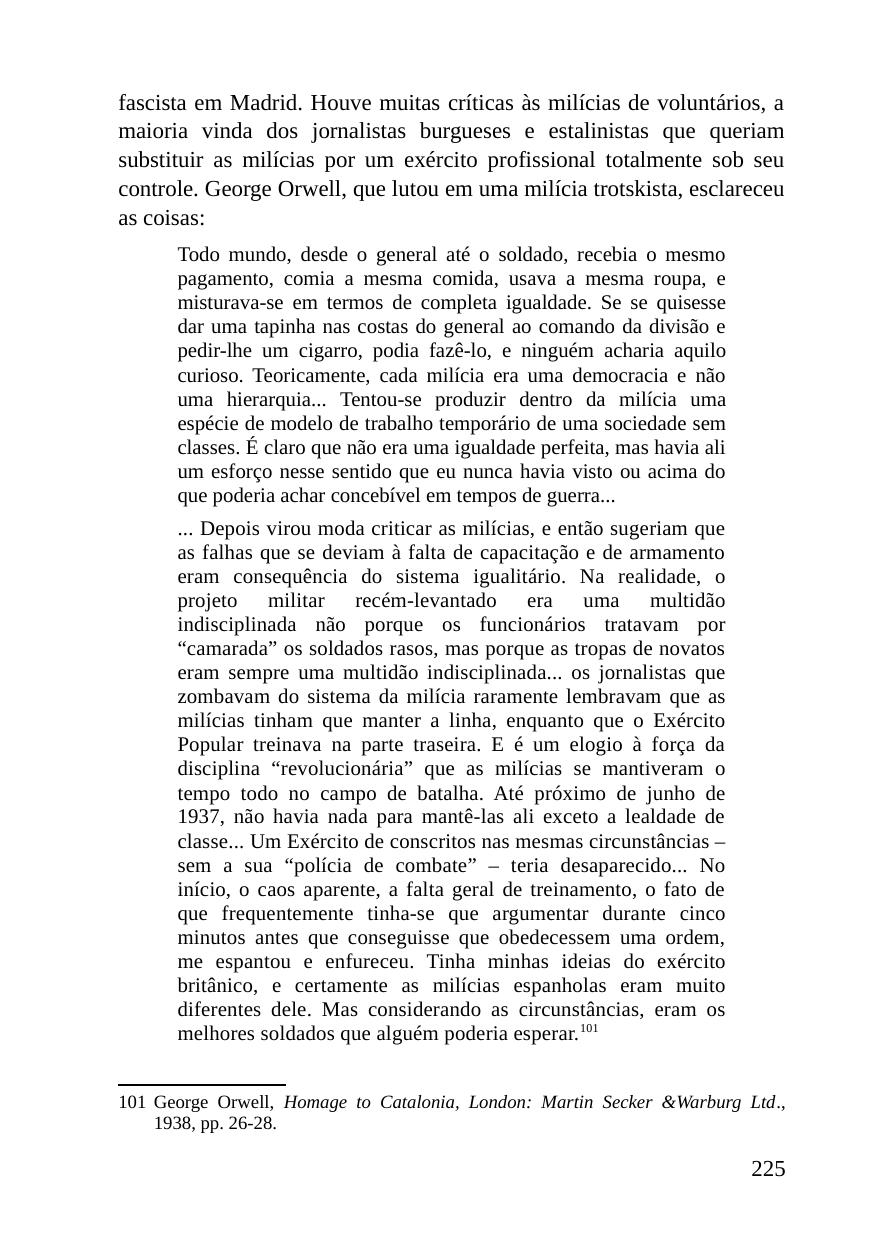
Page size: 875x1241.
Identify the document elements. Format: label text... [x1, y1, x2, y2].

text Todo mundo, desde o general até o soldado, recebia o mesmo pagamento, comia a mesma comida, usava a mesma roupa, e misturava-se em termos de completa igualdade. Se se quisesse dar uma tapinha nas costas do general ao comando da divisão e pedir-lhe um cigarro, podia fazê-lo, e ninguém acharia aquilo curioso. Teoricamente, cada milícia era uma democracia e não uma hierarquia... Tentou-se produzir dentro da milícia uma espécie de modelo de trabalho temporário de uma sociedade sem classes. É claro que não era uma igualdade perfeita, mas havia ali um esforço nesse sentido que eu nunca havia visto ou acima do que poderia achar concebível em tempos de guerra... [177, 242, 726, 507]
text George Orwell, Homage to Catalonia, London: Martin Secker &Warburg Ltd., 1938, pp. 26-28. [118, 1091, 786, 1134]
text ... Depois virou moda criticar as milícias, e então sugeriam que as falhas que se deviam à falta de capacitação e de armamento eram consequência do sistema igualitário. Na realidade, o projeto militar recém-levantado era uma multidão indisciplinada não porque os funcionários tratavam por “camarada” os soldados rasos, mas porque as tropas de novatos eram sempre uma multidão indisciplinada... os jornalistas que zombavam do sistema da milícia raramente lembravam que as milícias tinham que manter a linha, enquanto que o Exército Popular treinava na parte traseira. E é um elogio à força da disciplina “revolucionária” que as milícias se mantiveram o tempo todo no campo de batalha. Até próximo de junho de 1937, não havia nada para mantê-las ali exceto a lealdade de classe... Um Exército de conscritos nas mesmas circunstâncias – sem a sua “polícia de combate” – teria desaparecido... No início, o caos aparente, a falta geral de treinamento, o fato de que frequentemente tinha-se que argumentar durante cinco minutos antes que conseguisse que obedecessem uma ordem, me espantou e enfureceu. Tinha minhas ideias do exército britânico, e certamente as milícias espanholas eram muito diferentes dele. Mas considerando as circunstâncias, eram os melhores soldados que alguém poderia esperar. [177, 516, 726, 1045]
text fascista em Madrid. Houve muitas críticas às milícias de voluntários, a maioria vinda dos jornalistas burgueses e estalinistas que queriam substituir as milícias por um exército profissional totalmente sob seu controle. George Orwell, que lutou em uma milícia trotskista, esclareceu as coisas: [118, 88, 786, 231]
